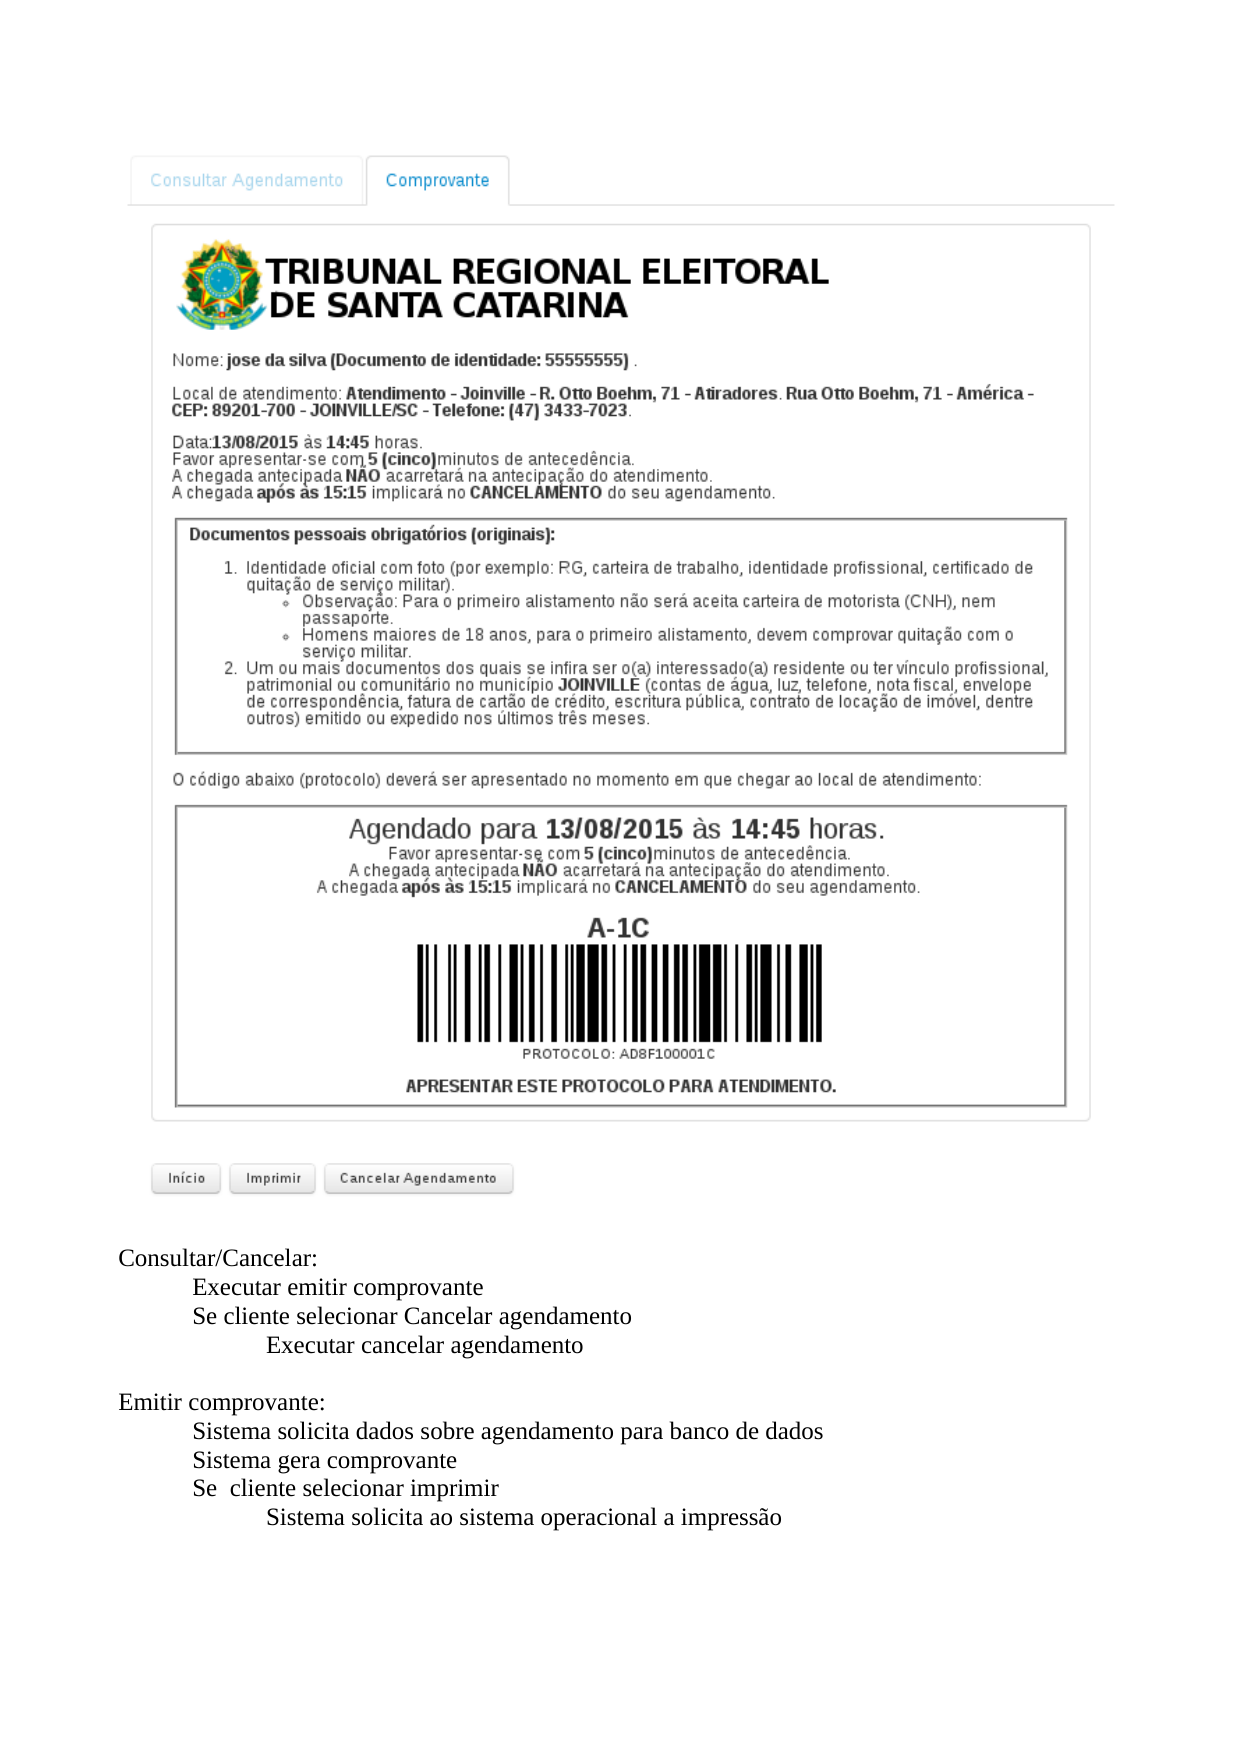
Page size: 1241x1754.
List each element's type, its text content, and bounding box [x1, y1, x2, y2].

text Sistema gera comprovante [118, 1445, 1122, 1473]
text Sistema solicita ao sistema operacional a impressão [118, 1502, 1122, 1531]
text Executar cancelar agendamento [118, 1330, 1122, 1358]
picture [118, 146, 1123, 1215]
text Consultar/Cancelar: [118, 1243, 1122, 1272]
text Executar emitir comprovante [118, 1272, 1122, 1301]
text Se cliente selecionar imprimir [118, 1473, 1122, 1502]
text Se cliente selecionar Cancelar agendamento [118, 1301, 1122, 1330]
text Emitir comprovante: [118, 1387, 1122, 1416]
text Sistema solicita dados sobre agendamento para banco de dados [118, 1416, 1122, 1445]
